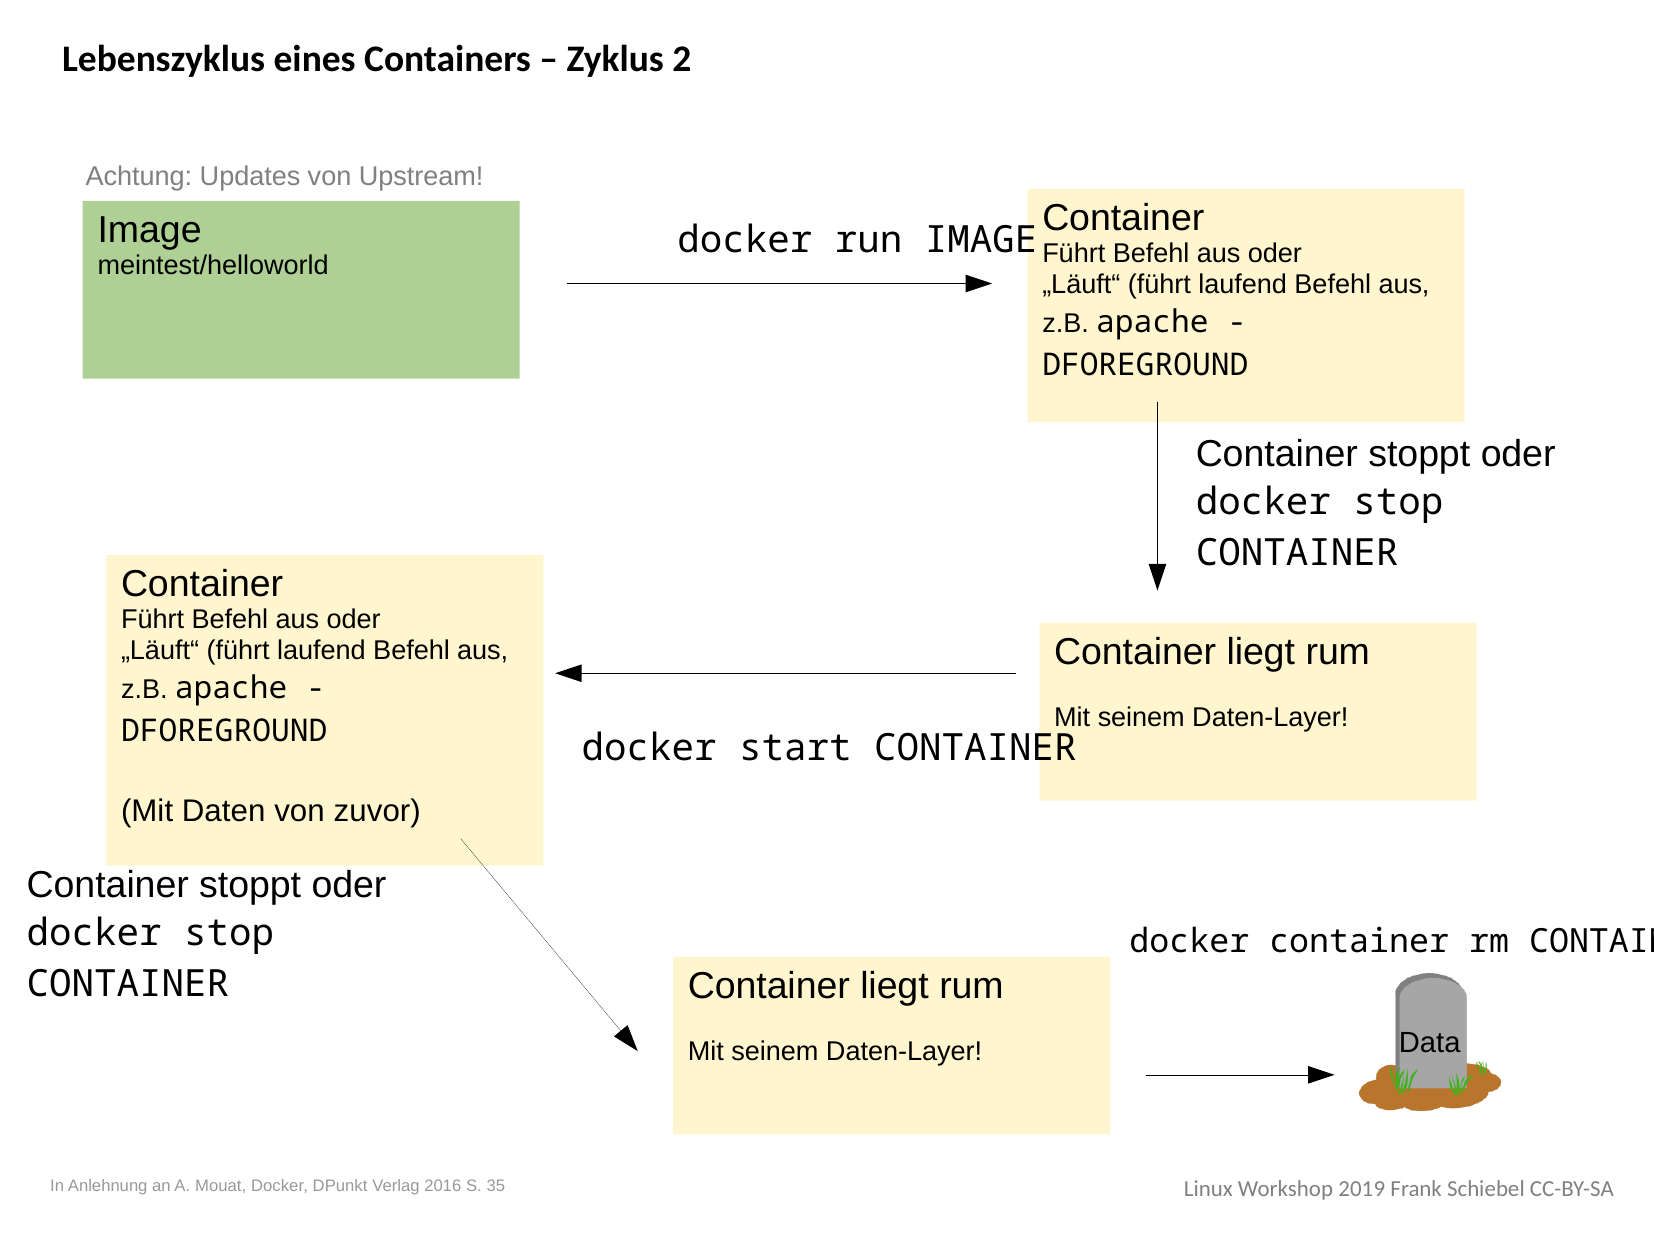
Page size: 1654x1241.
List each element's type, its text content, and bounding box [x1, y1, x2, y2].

text_box docker run IMAGE [662, 205, 993, 260]
text_box Container liegt rum Mit seinem Daten-Layer! [673, 956, 1111, 1135]
text_box Container Führt Befehl aus oder „Läuft“ (führt laufend Befehl aus, z.B. apache -DFOREGROUND [1027, 188, 1465, 370]
text_box docker start CONTAINER [566, 713, 1010, 768]
text_box Container Führt Befehl aus oder „Läuft“ (führt laufend Befehl aus, z.B. apache -DFOREGROUND (Mit Daten von zuvor) [106, 555, 544, 803]
picture [1359, 973, 1501, 1111]
text_box Achtung: Updates von Upstream! [70, 153, 567, 213]
text_box docker container rm CONTAINER [1114, 909, 1630, 960]
text_box In Anlehnung an A. Mouat, Docker, DPunkt Verlag 2016 S. 35 [35, 1169, 674, 1203]
text_box Container liegt rum Mit seinem Daten-Layer! [1039, 622, 1477, 801]
text_box Image meintest/helloworld [82, 213, 520, 379]
text_box Container stoppt oder docker stop CONTAINER [1181, 425, 1636, 562]
text_box Container stoppt oder docker stop CONTAINER [11, 856, 467, 993]
text_box Lebenszyklus eines Containers – Zyklus 2 [47, 35, 707, 88]
